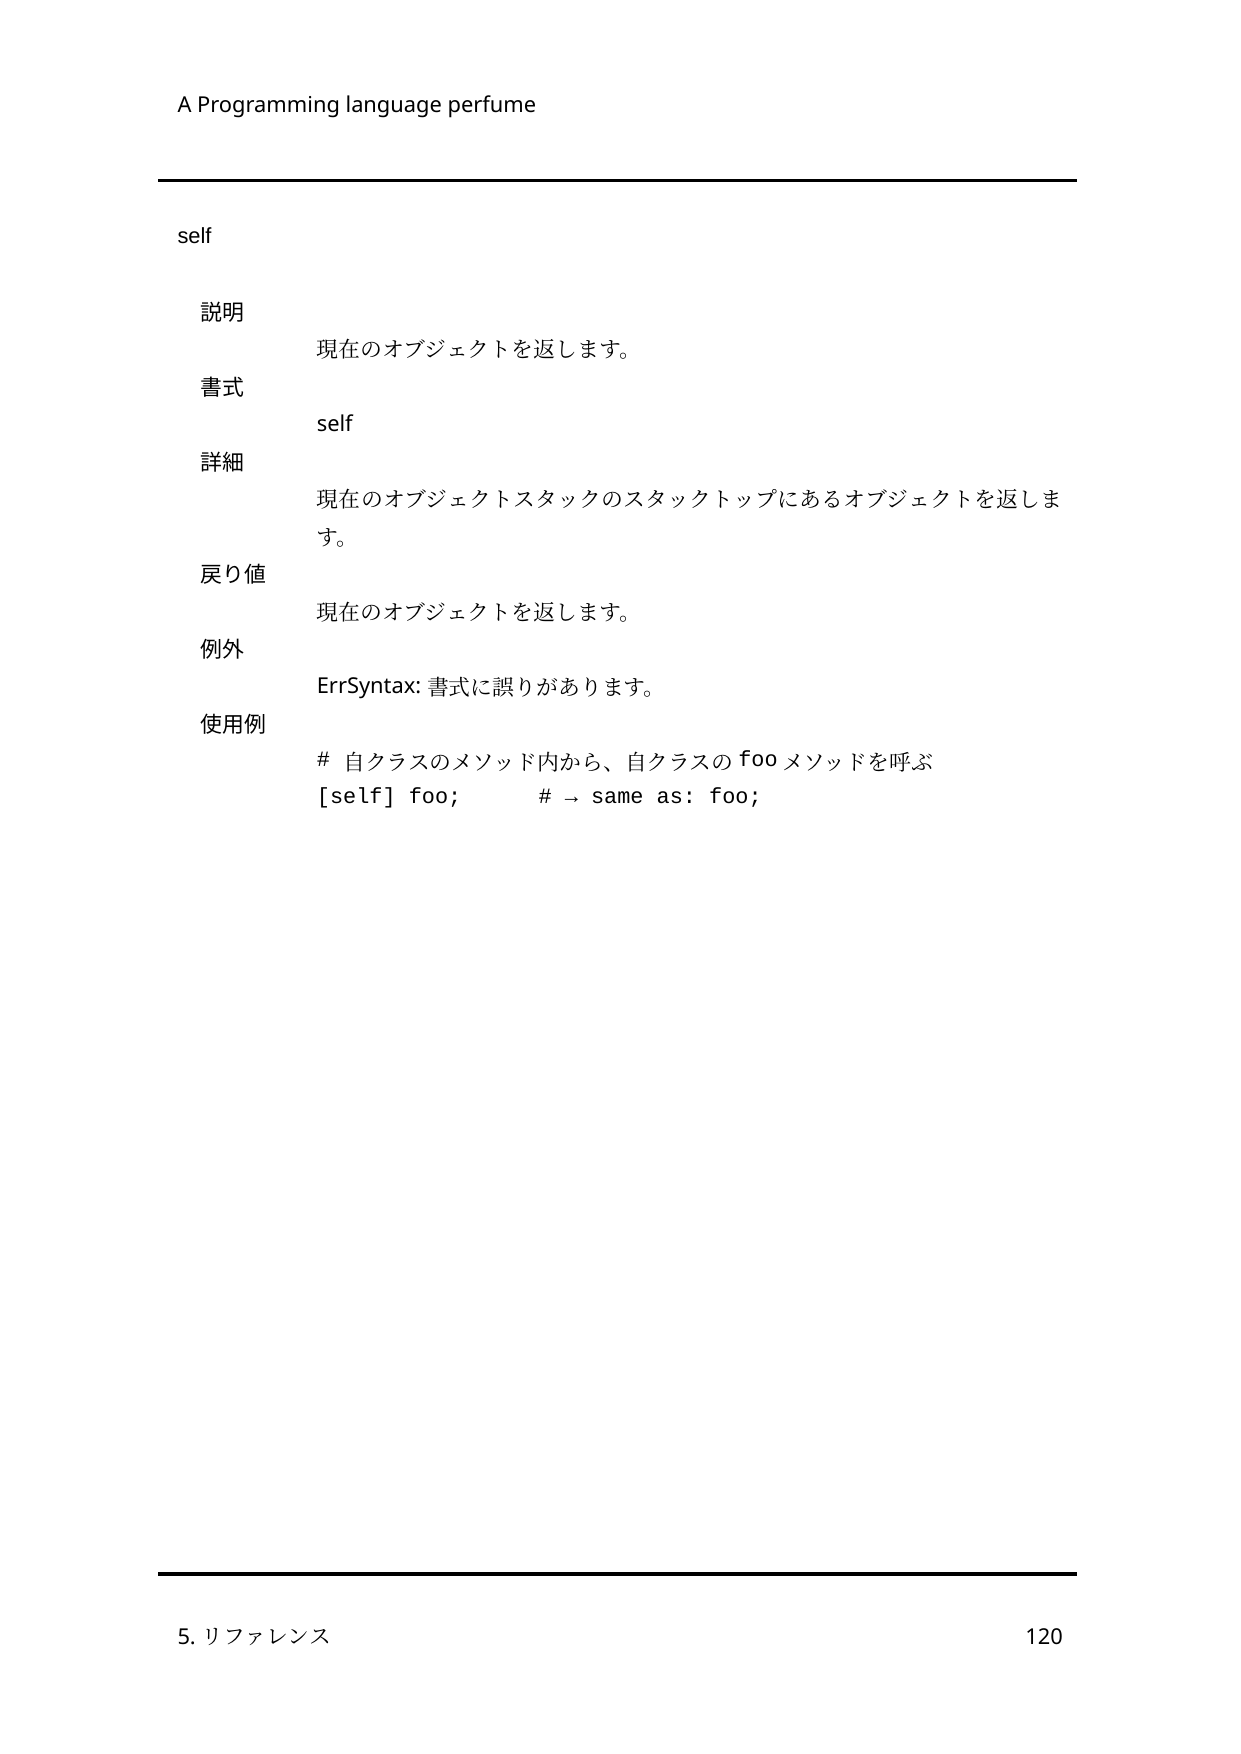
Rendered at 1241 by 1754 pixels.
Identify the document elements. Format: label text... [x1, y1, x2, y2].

table_cell ErrSyntax: 書式に誤りがあります。 [317, 629, 1063, 704]
table_cell 書式 [200, 367, 317, 442]
table_cell 使用例 [200, 704, 317, 817]
table_cell self [317, 367, 1063, 442]
table_cell 例外 [200, 629, 317, 704]
table_header 説明 [200, 292, 317, 367]
table_cell 詳細 [200, 442, 317, 554]
table_cell 戻り値 [200, 554, 317, 629]
table_header 現在のオブジェクトを返します。 [317, 292, 1063, 367]
table_cell 現在のオブジェクトスタックのスタックトップにあるオブジェクトを返します。 [317, 442, 1063, 554]
subtitle self [177, 217, 1063, 254]
table_cell 現在のオブジェクトを返します。 [317, 554, 1063, 629]
table_cell # 自クラスのメソッド内から、自クラスのfooメソッドを呼ぶ [self] foo; # → same as: foo; [317, 704, 1063, 817]
